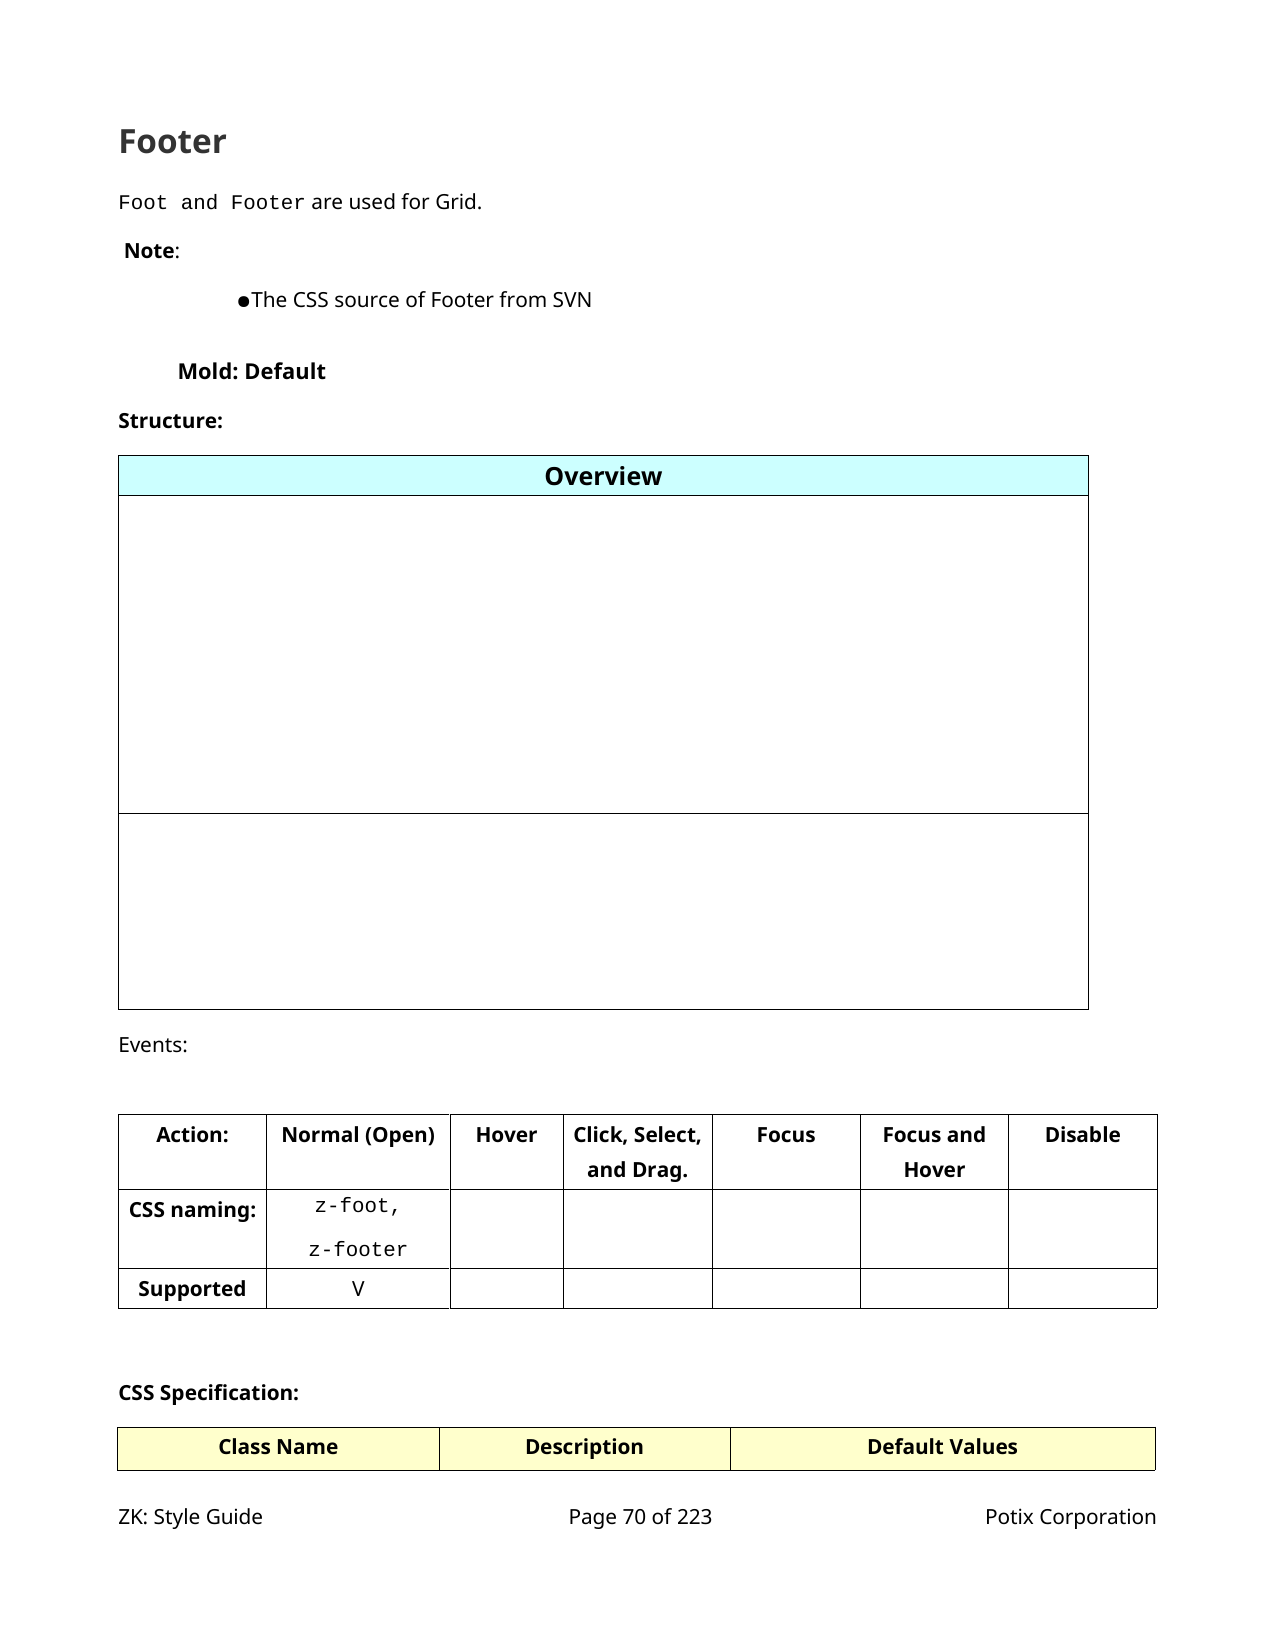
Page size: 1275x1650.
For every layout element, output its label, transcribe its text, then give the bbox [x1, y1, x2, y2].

table_cell [713, 1190, 860, 1268]
subtitle Mold: Default [177, 356, 1157, 386]
table_cell [564, 1190, 712, 1268]
table_header Action: [119, 1115, 266, 1189]
table_header Class Name [118, 1428, 439, 1470]
text Events: [118, 1030, 1157, 1093]
table_cell CSS naming: [119, 1190, 266, 1268]
list The CSS source of Footer from SVN [236, 285, 1157, 313]
table_header Hover [451, 1115, 563, 1189]
table_header Description [440, 1428, 730, 1470]
table_header Default Values [731, 1428, 1155, 1470]
table_cell [564, 1269, 712, 1308]
subtitle Footer [118, 118, 1157, 163]
table_cell [861, 1269, 1008, 1308]
table_cell [1009, 1269, 1157, 1308]
text Foot and Footer are used for Grid. [118, 187, 1157, 216]
table_cell Supported [119, 1269, 266, 1308]
table_header Click, Select, and Drag. [564, 1115, 712, 1189]
table_header Disable [1009, 1115, 1157, 1189]
table_cell z-foot, z-footer [267, 1190, 449, 1268]
text Structure: [118, 406, 1157, 434]
text CSS Specification: [118, 1378, 1157, 1406]
table_cell [1009, 1190, 1157, 1268]
table_cell [713, 1269, 860, 1308]
text Note: [118, 236, 1157, 264]
table_cell [119, 814, 1088, 1009]
table_cell [451, 1190, 563, 1268]
table_cell [861, 1190, 1008, 1268]
table_header Overview [119, 456, 1088, 495]
table_cell [119, 496, 1088, 813]
table_header Focus and Hover [861, 1115, 1008, 1189]
table_cell V [267, 1269, 449, 1308]
table_header Focus [713, 1115, 860, 1189]
table_header Normal (Open) [267, 1115, 449, 1189]
table_cell [451, 1269, 563, 1308]
